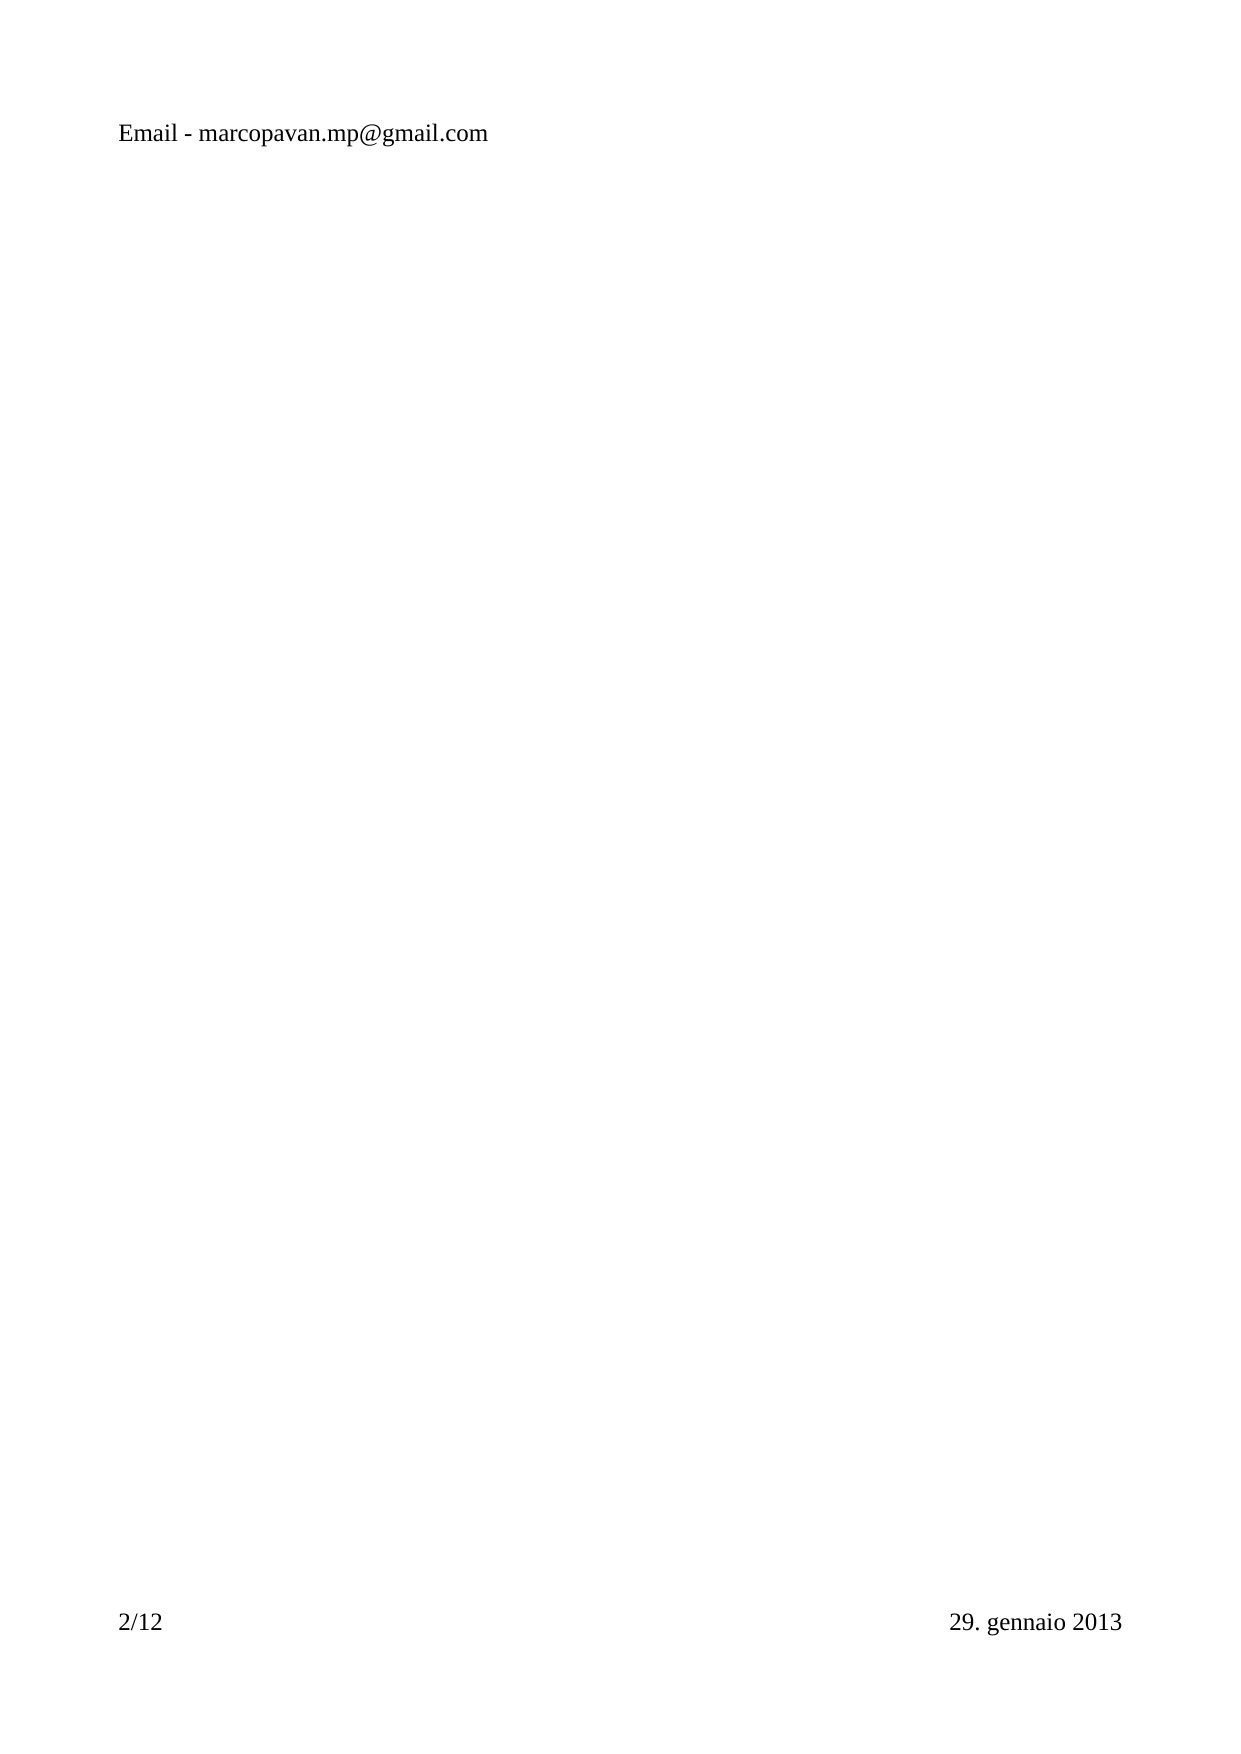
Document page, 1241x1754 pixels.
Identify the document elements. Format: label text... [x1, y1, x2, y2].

text Email - marcopavan.mp@gmail.com [118, 118, 1122, 147]
